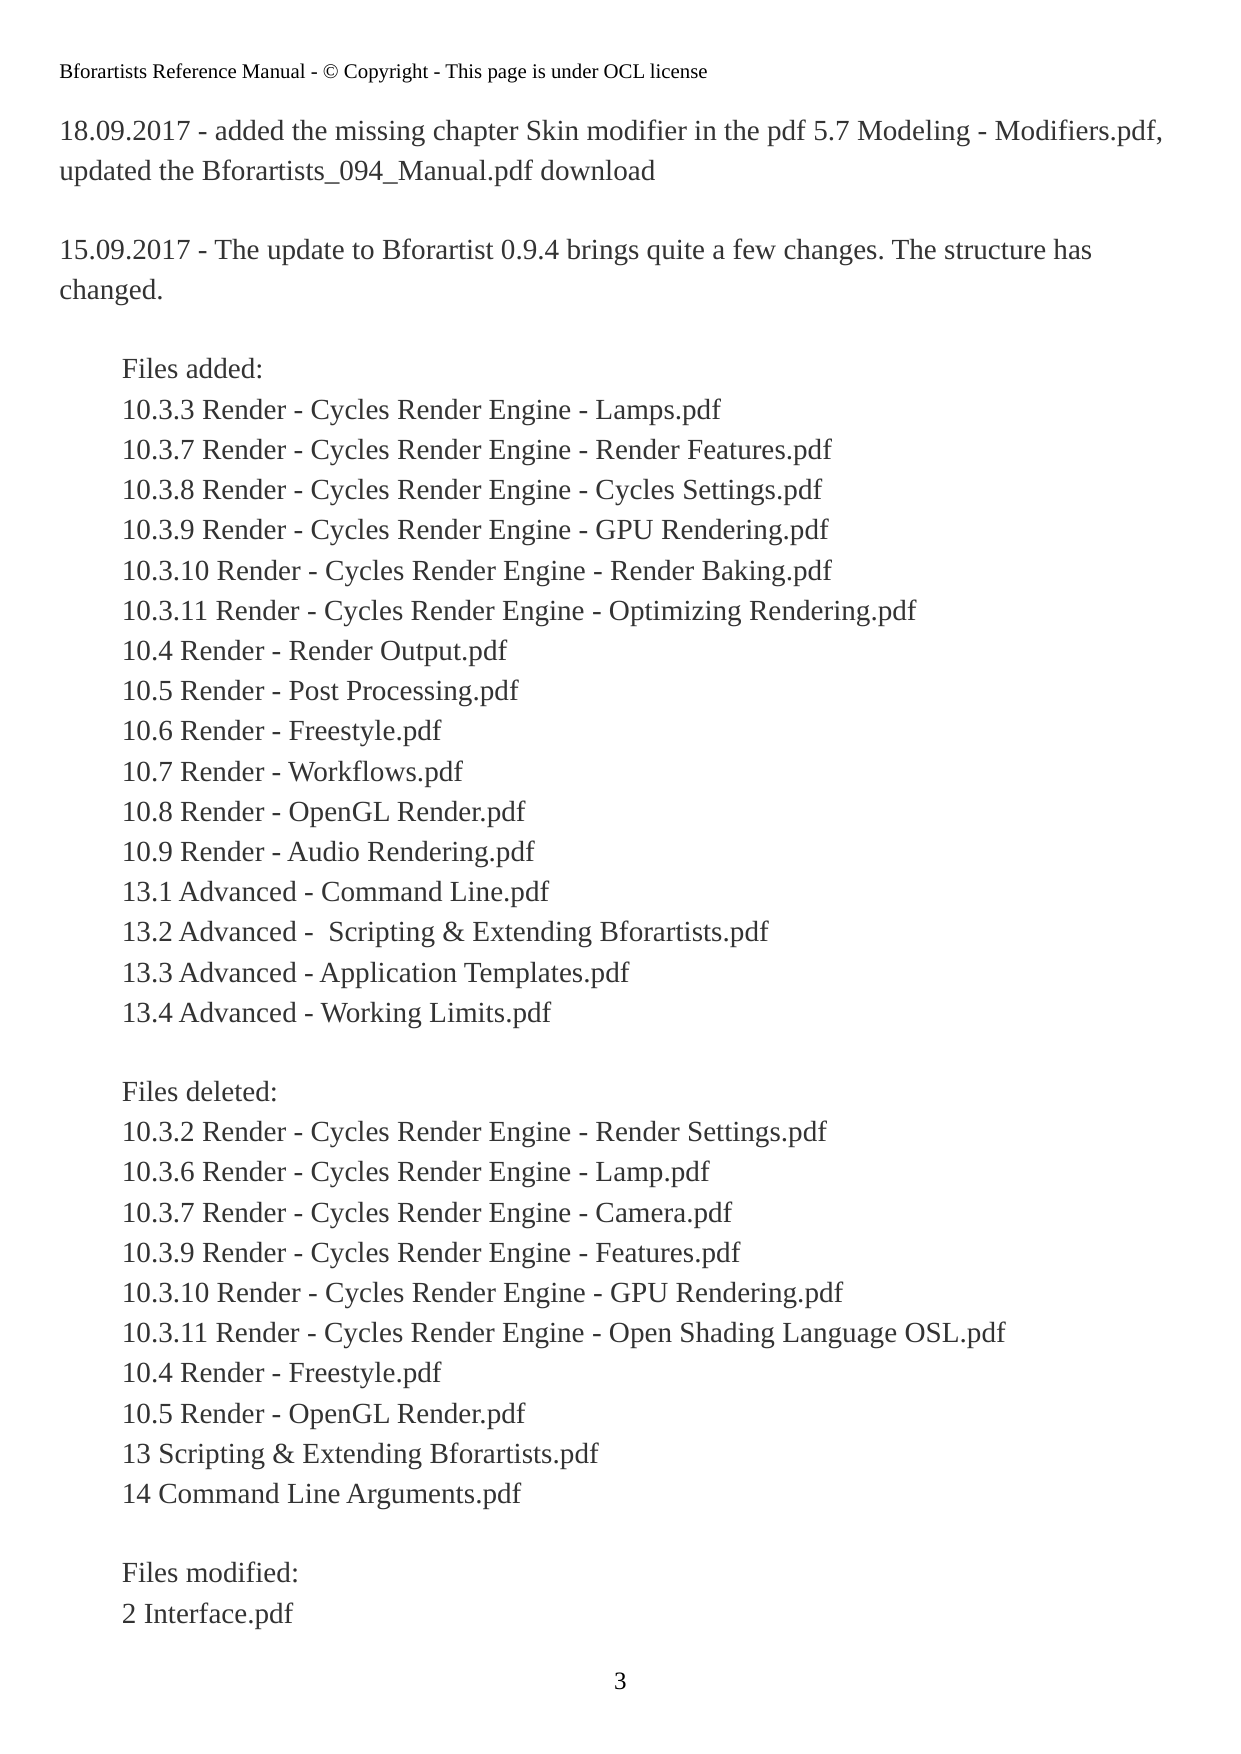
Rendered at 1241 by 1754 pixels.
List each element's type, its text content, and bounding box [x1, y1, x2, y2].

text 15.09.2017 - The update to Bforartist 0.9.4 brings quite a few changes. The structure has changed. [59, 232, 1181, 306]
text 18.09.2017 - added the missing chapter Skin modifier in the pdf 5.7 Modeling - Modifiers.pdf, updated the Bforartists_094_Manual.pdf download [59, 113, 1181, 186]
text Files added: 10.3.3 Render - Cycles Render Engine - Lamps.pdf 10.3.7 Render - Cycles Render Engine - Render Features.pdf 10.3.8 Render - Cycles Render Engine - Cycles Settings.pdf 10.3.9 Render - Cycles Render Engine - GPU Rendering.pdf 10.3.10 Render - Cycles Render Engine - Render Baking.pdf 10.3.11 Render - Cycles Render Engine - Optimizing Rendering.pdf 10.4 Render - Render Output.pdf 10.5 Render - Post Processing.pdf 10.6 Render - Freestyle.pdf 10.7 Render - Workflows.pdf 10.8 Render - OpenGL Render.pdf 10.9 Render - Audio Rendering.pdf 13.1 Advanced - Command Line.pdf 13.2 Advanced - Scripting & Extending Bforartists.pdf 13.3 Advanced - Application Templates.pdf 13.4 Advanced - Working Limits.pdf [122, 352, 1181, 1028]
text Files modified: 2 Interface.pdf [122, 1556, 1181, 1629]
text Files deleted: 10.3.2 Render - Cycles Render Engine - Render Settings.pdf 10.3.6 Render - Cycles Render Engine - Lamp.pdf 10.3.7 Render - Cycles Render Engine - Camera.pdf 10.3.9 Render - Cycles Render Engine - Features.pdf 10.3.10 Render - Cycles Render Engine - GPU Rendering.pdf 10.3.11 Render - Cycles Render Engine - Open Shading Language OSL.pdf 10.4 Render - Freestyle.pdf 10.5 Render - OpenGL Render.pdf 13 Scripting & Extending Bforartists.pdf 14 Command Line Arguments.pdf [122, 1074, 1181, 1510]
